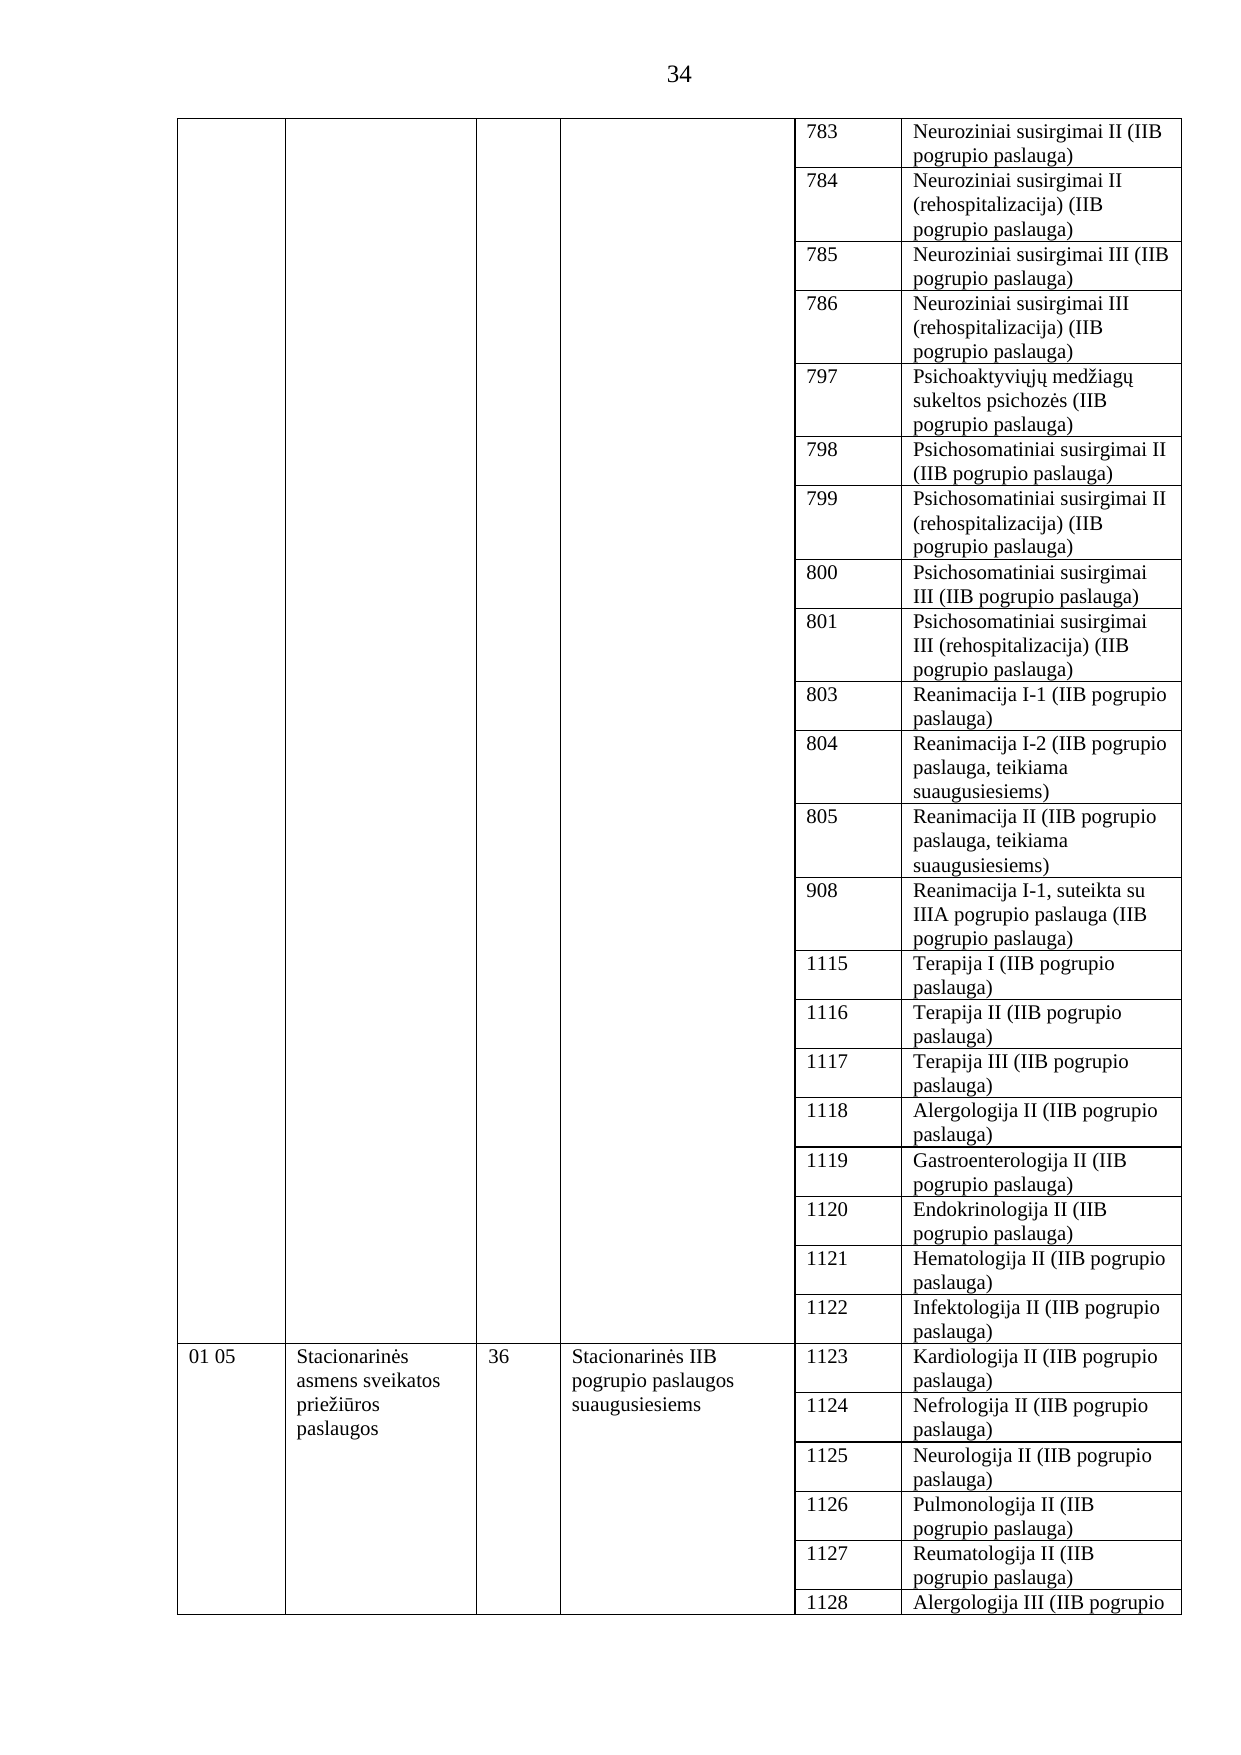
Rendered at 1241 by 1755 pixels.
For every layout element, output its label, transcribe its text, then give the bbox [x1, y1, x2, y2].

table_cell 783 [796, 119, 901, 167]
table_cell 1126 [796, 1492, 901, 1540]
table_cell Neurologija II (IIB pogrupio paslauga) [902, 1443, 1181, 1491]
table_cell Neuroziniai susirgimai II (IIB pogrupio paslauga) [902, 119, 1181, 167]
table_cell Psichosomatiniai susirgimai II (rehospitalizacija) (IIB pogrupio paslauga) [902, 486, 1181, 558]
table_cell Stacionarinės IIB pogrupio paslaugos suaugusiesiems [561, 1344, 794, 1614]
table_cell 798 [796, 437, 901, 485]
table_cell 1127 [796, 1541, 901, 1589]
table_cell Pulmonologija II (IIB pogrupio paslauga) [902, 1492, 1181, 1540]
table_cell 800 [796, 560, 901, 608]
table_cell Gastroenterologija II (IIB pogrupio paslauga) [902, 1148, 1181, 1196]
table_cell 1119 [796, 1148, 901, 1196]
table_cell [286, 119, 476, 1343]
table_cell Reanimacija II (IIB pogrupio paslauga, teikiama suaugusiesiems) [902, 804, 1181, 877]
table_cell 805 [796, 804, 901, 877]
table_cell Neuroziniai susirgimai III (rehospitalizacija) (IIB pogrupio paslauga) [902, 291, 1181, 363]
table_cell [477, 119, 560, 1343]
table_cell 797 [796, 364, 901, 436]
table_cell Reanimacija I-1, suteikta su IIIA pogrupio paslauga (IIB pogrupio paslauga) [902, 878, 1181, 950]
table_cell Terapija II (IIB pogrupio paslauga) [902, 1000, 1181, 1048]
table_cell Psichoaktyviųjų medžiagų sukeltos psichozės (IIB pogrupio paslauga) [902, 364, 1181, 436]
table_cell Reumatologija II (IIB pogrupio paslauga) [902, 1541, 1181, 1589]
table_cell Psichosomatiniai susirgimai III (IIB pogrupio paslauga) [902, 560, 1181, 608]
table_cell Psichosomatiniai susirgimai III (rehospitalizacija) (IIB pogrupio paslauga) [902, 609, 1181, 681]
table_cell 799 [796, 486, 901, 558]
table_cell 1124 [796, 1393, 901, 1441]
table_cell 803 [796, 682, 901, 730]
table_cell 01 05 [178, 1344, 285, 1614]
table_cell Reanimacija I-1 (IIB pogrupio paslauga) [902, 682, 1181, 730]
table_cell 1121 [796, 1246, 901, 1294]
table_cell 801 [796, 609, 901, 681]
table_cell 1117 [796, 1049, 901, 1097]
table_cell [178, 119, 285, 1343]
table_cell Hematologija II (IIB pogrupio paslauga) [902, 1246, 1181, 1294]
table_cell 36 [477, 1344, 560, 1614]
table_cell [561, 119, 794, 1343]
table_cell Psichosomatiniai susirgimai II (IIB pogrupio paslauga) [902, 437, 1181, 485]
table_cell Infektologija II (IIB pogrupio paslauga) [902, 1295, 1181, 1343]
table_cell Stacionarinės asmens sveikatos priežiūros paslaugos [286, 1344, 476, 1614]
table_cell 1122 [796, 1295, 901, 1343]
table_cell 1115 [796, 951, 901, 999]
table_cell Alergologija II (IIB pogrupio paslauga) [902, 1098, 1181, 1146]
table_cell 1120 [796, 1197, 901, 1245]
table_cell Neuroziniai susirgimai III (IIB pogrupio paslauga) [902, 242, 1181, 290]
table_cell Neuroziniai susirgimai II (rehospitalizacija) (IIB pogrupio paslauga) [902, 168, 1181, 241]
table_cell Terapija III (IIB pogrupio paslauga) [902, 1049, 1181, 1097]
table_cell 1116 [796, 1000, 901, 1048]
table_cell 786 [796, 291, 901, 363]
table_cell 1118 [796, 1098, 901, 1146]
table_cell Nefrologija II (IIB pogrupio paslauga) [902, 1393, 1181, 1441]
table_cell Kardiologija II (IIB pogrupio paslauga) [902, 1344, 1181, 1392]
table_cell 908 [796, 878, 901, 950]
table_cell 785 [796, 242, 901, 290]
table_cell Terapija I (IIB pogrupio paslauga) [902, 951, 1181, 999]
table_cell 1123 [796, 1344, 901, 1392]
table_cell 784 [796, 168, 901, 241]
table_cell 804 [796, 731, 901, 803]
table_cell Reanimacija I-2 (IIB pogrupio paslauga, teikiama suaugusiesiems) [902, 731, 1181, 803]
table_cell 1128 [796, 1590, 901, 1614]
table_cell Endokrinologija II (IIB pogrupio paslauga) [902, 1197, 1181, 1245]
table_cell 1125 [796, 1443, 901, 1491]
table_cell Alergologija III (IIB pogrupio [902, 1590, 1181, 1614]
